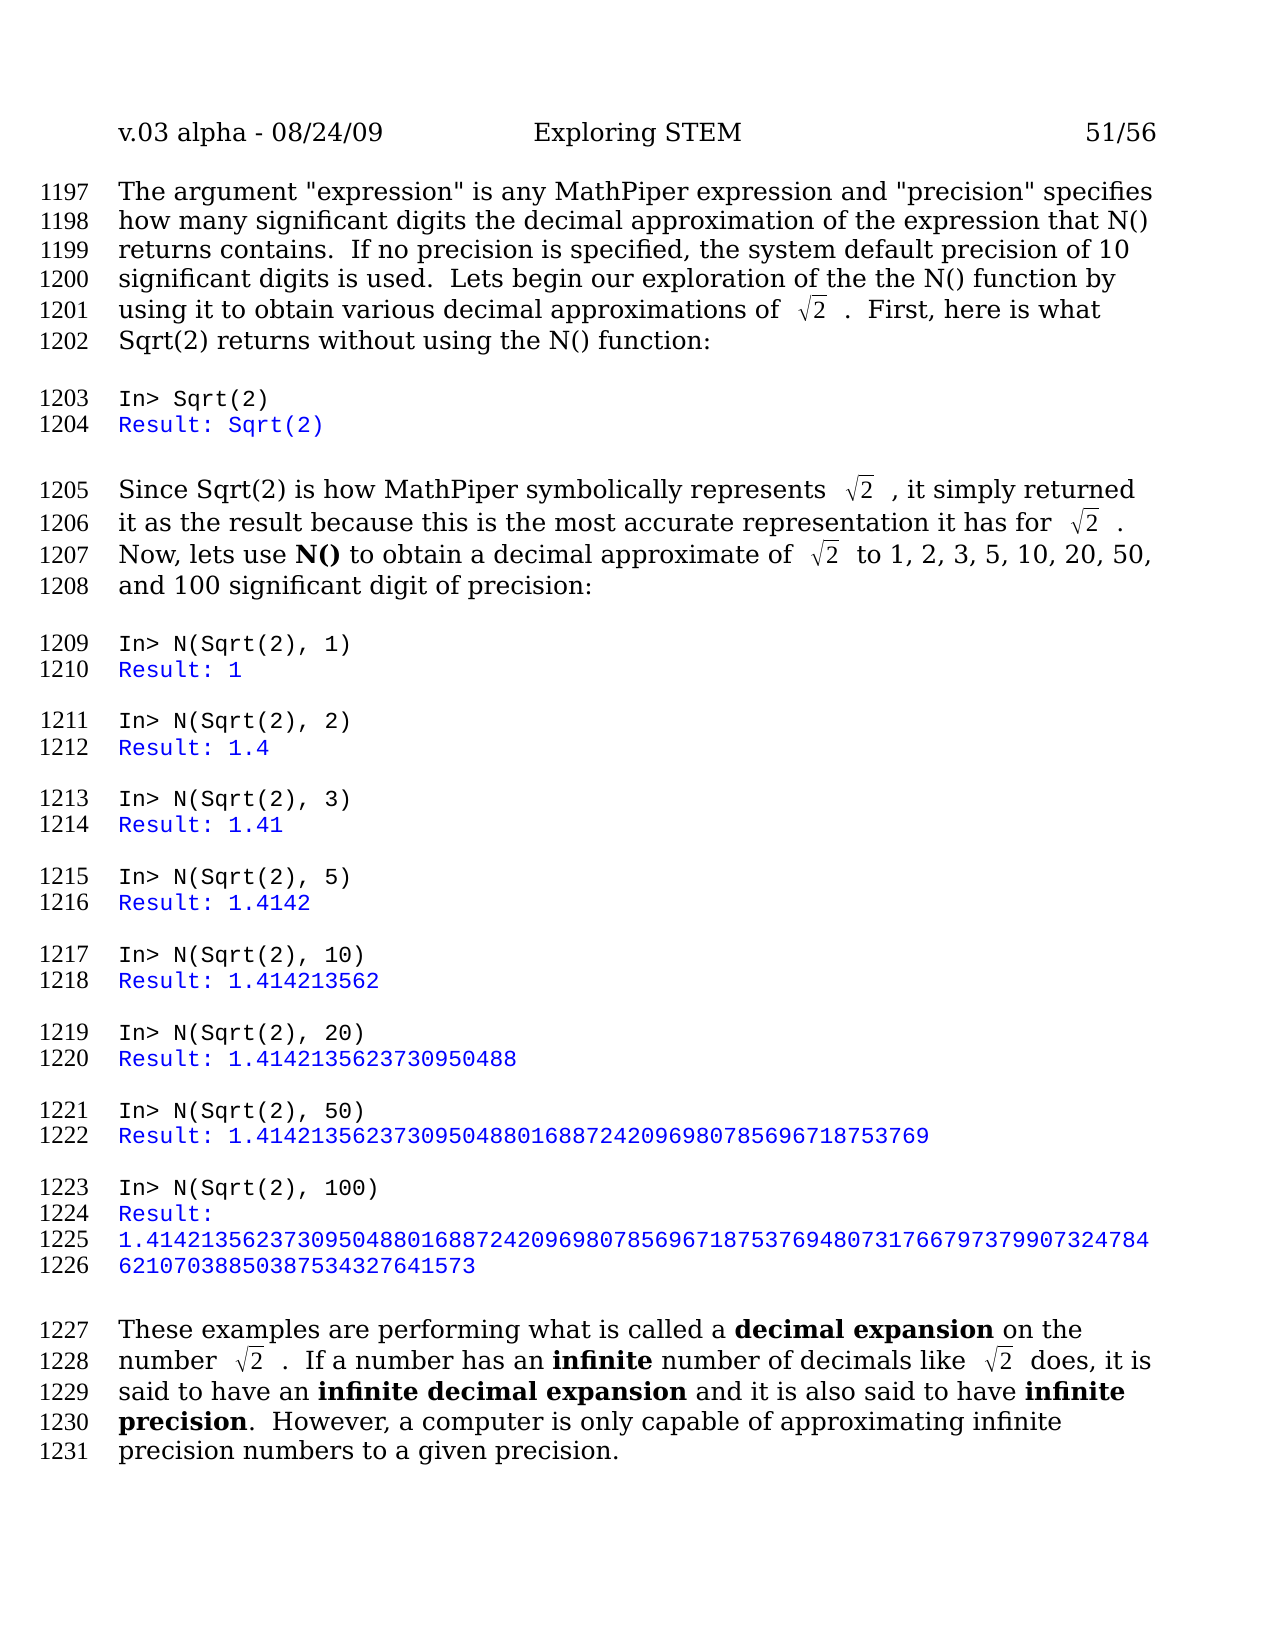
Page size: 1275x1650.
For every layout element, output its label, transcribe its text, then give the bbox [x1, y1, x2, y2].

text These examples are performing what is called a decimal expansion on the number. If a number has an infinite number of decimals likedoes, it is said to have an infinite decimal expansion and it is also said to have infinite precision. However, a computer is only capable of approximating infinite precision numbers to a given precision. [118, 1315, 1157, 1465]
text Result: 1 [118, 658, 1157, 684]
text Result: 1.414213562373095048801688724209698078569671875376948073176679737990732478462107038850387534327641573 [118, 1203, 1157, 1281]
text The argument "expression" is any MathPiper expression and "precision" specifies how many significant digits the decimal approximation of the expression that N() returns contains. If no precision is specified, the system default precision of 10 significant digits is used. Lets begin our exploration of the the N() function by using it to obtain various decimal approximations of. First, here is what Sqrt(2) returns without using the N() function: [118, 177, 1157, 355]
text In> N(Sqrt(2), 50) [118, 1099, 1157, 1125]
text In> Sqrt(2) [118, 387, 1157, 413]
text Result: 1.414213562 [118, 969, 1157, 995]
text In> N(Sqrt(2), 1) [118, 632, 1157, 658]
text Result: 1.4142135623730950488 [118, 1047, 1157, 1073]
text In> N(Sqrt(2), 20) [118, 1021, 1157, 1047]
text In> N(Sqrt(2), 2) [118, 710, 1157, 736]
text In> N(Sqrt(2), 5) [118, 866, 1157, 891]
text Result: 1.41 [118, 814, 1157, 839]
text Since Sqrt(2) is how MathPiper symbolically represents, it simply returned it as the result because this is the most accurate representation it has for. Now, lets use N() to obtain a decimal approximate ofto 1, 2, 3, 5, 10, 20, 50, and 100 significant digit of precision: [118, 474, 1157, 600]
text Result: 1.4142 [118, 891, 1157, 917]
text In> N(Sqrt(2), 10) [118, 943, 1157, 969]
text In> N(Sqrt(2), 3) [118, 788, 1157, 814]
text Result: 1.4142135623730950488016887242096980785696718753769 [118, 1125, 1157, 1151]
text Result: Sqrt(2) [118, 413, 1157, 439]
text Result: 1.4 [118, 736, 1157, 762]
text In> N(Sqrt(2), 100) [118, 1177, 1157, 1203]
